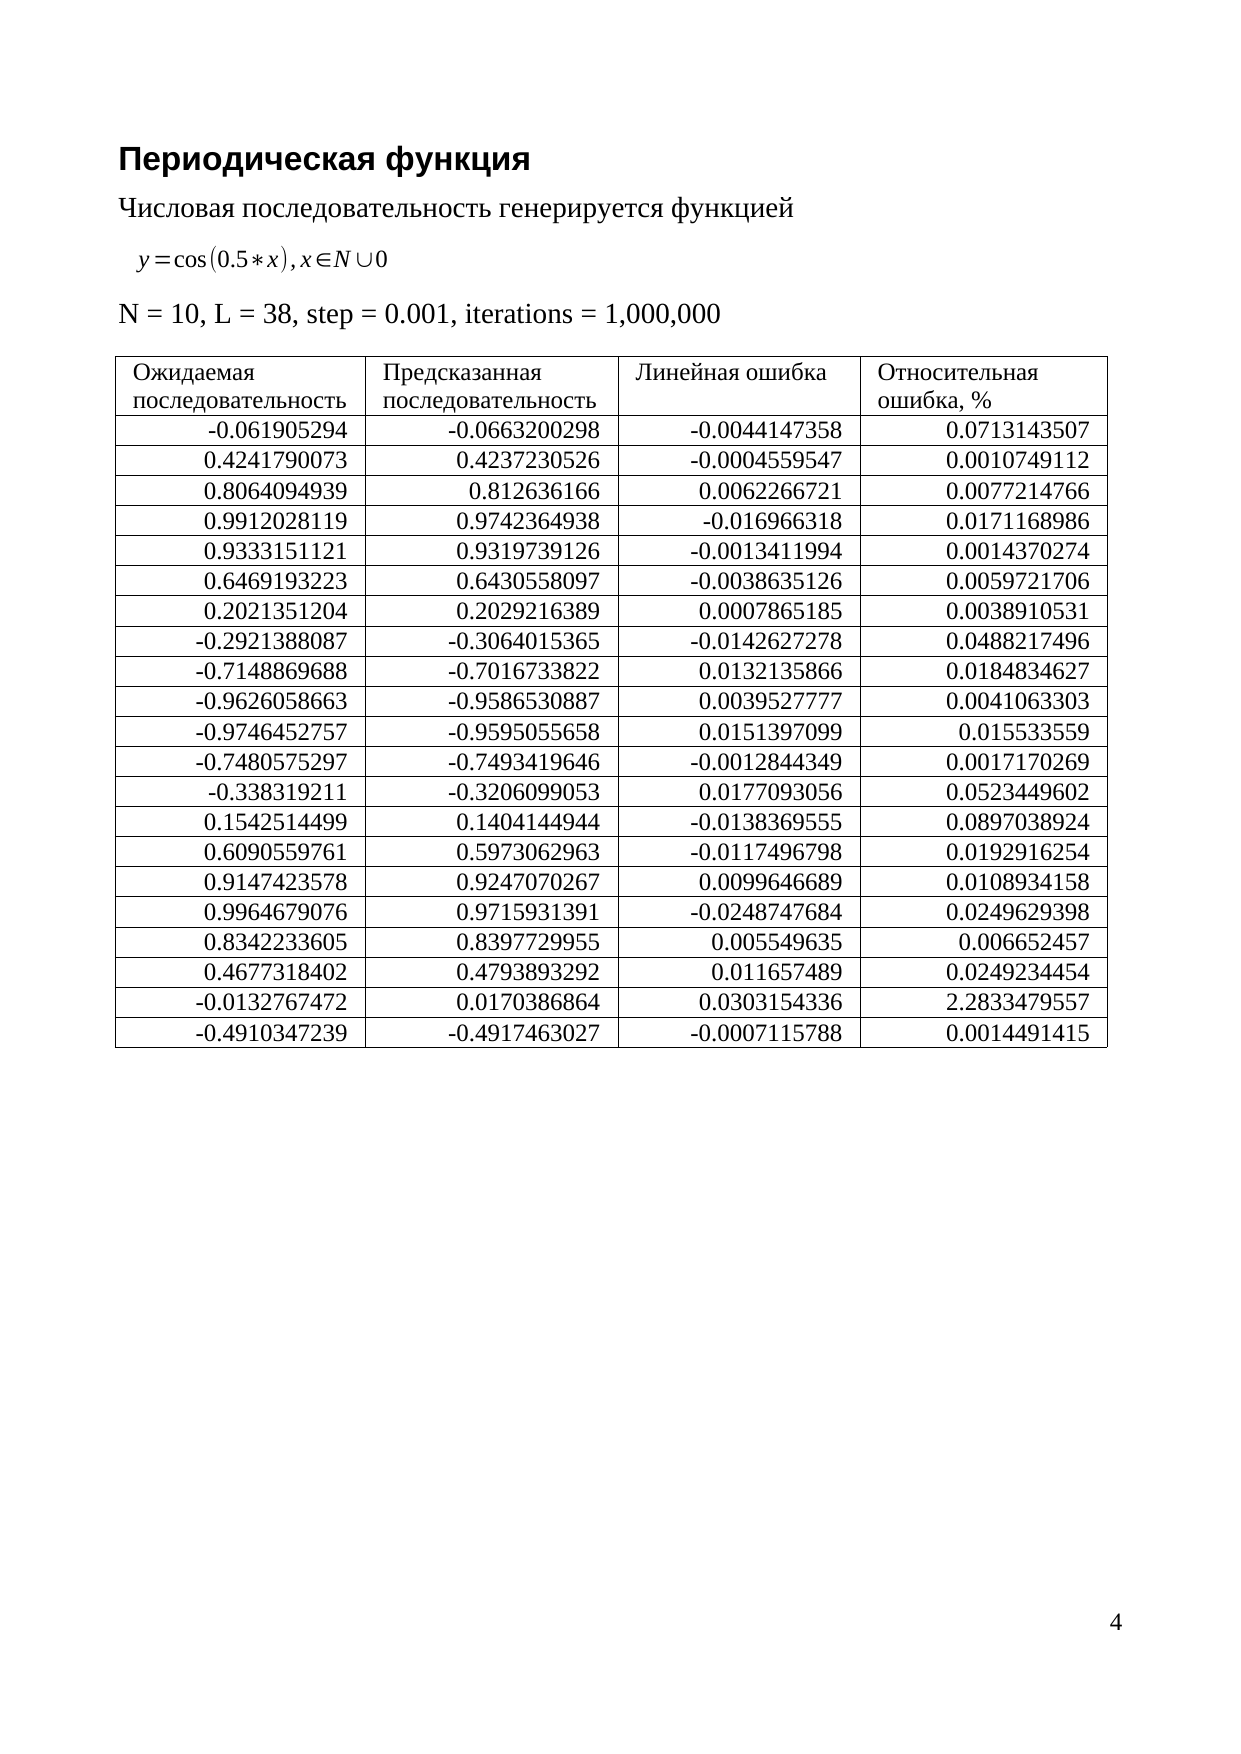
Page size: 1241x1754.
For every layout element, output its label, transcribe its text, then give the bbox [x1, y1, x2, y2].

table_cell -0.0038635126 [619, 566, 860, 595]
table_cell -0.0044147358 [619, 416, 860, 445]
table_cell -0.0013411994 [619, 536, 860, 565]
table_cell 0.015533559 [861, 717, 1107, 746]
table_cell -0.0138369555 [619, 807, 860, 836]
table_cell -0.9586530887 [366, 687, 618, 716]
table_cell 0.0897038924 [861, 807, 1107, 836]
table_header Относительная ошибка, % [861, 357, 1107, 415]
table_cell 0.005549635 [619, 928, 860, 957]
table_cell 2.2833479557 [861, 988, 1107, 1017]
table_cell 0.0523449602 [861, 777, 1107, 806]
table_cell 0.0177093056 [619, 777, 860, 806]
table_cell 0.0249234454 [861, 958, 1107, 987]
table_cell -0.9595055658 [366, 717, 618, 746]
table_cell 0.0171168986 [861, 506, 1107, 535]
table_cell 0.4237230526 [366, 446, 618, 475]
table_cell 0.9147423578 [116, 867, 365, 896]
table_cell 0.4793893292 [366, 958, 618, 987]
table_cell -0.0132767472 [116, 988, 365, 1017]
table_cell 0.0249629398 [861, 897, 1107, 927]
table_cell -0.0663200298 [366, 416, 618, 445]
table_cell -0.9746452757 [116, 717, 365, 746]
table_header Линейная ошибка [619, 357, 860, 415]
table_cell 0.0014370274 [861, 536, 1107, 565]
text N = 10, L = 38, step = 0.001, iterations = 1,000,000 [118, 296, 1122, 329]
table_cell 0.6469193223 [116, 566, 365, 595]
text Числовая последовательность генерируется функцией [118, 190, 1122, 224]
table_cell -0.0007115788 [619, 1018, 860, 1047]
table_cell -0.7493419646 [366, 747, 618, 776]
table_cell 0.0062266721 [619, 476, 860, 505]
table_cell 0.5973062963 [366, 837, 618, 866]
table_cell 0.9247070267 [366, 867, 618, 896]
table_cell 0.0014491415 [861, 1018, 1107, 1047]
table_cell 0.9319739126 [366, 536, 618, 565]
table_cell 0.0184834627 [861, 657, 1107, 686]
table_cell 0.6090559761 [116, 837, 365, 866]
table_cell -0.7148869688 [116, 657, 365, 686]
table_cell 0.0017170269 [861, 747, 1107, 776]
table_cell 0.0059721706 [861, 566, 1107, 595]
table_cell 0.0007865185 [619, 596, 860, 626]
table_cell 0.0303154336 [619, 988, 860, 1017]
table_cell -0.2921388087 [116, 627, 365, 656]
table_cell 0.0099646689 [619, 867, 860, 896]
table_cell 0.9742364938 [366, 506, 618, 535]
table_cell 0.006652457 [861, 928, 1107, 957]
table_cell -0.061905294 [116, 416, 365, 445]
table_cell -0.016966318 [619, 506, 860, 535]
table_cell 0.0077214766 [861, 476, 1107, 505]
table_cell 0.1542514499 [116, 807, 365, 836]
table_cell 0.0108934158 [861, 867, 1107, 896]
table_cell 0.0010749112 [861, 446, 1107, 475]
table_cell -0.338319211 [116, 777, 365, 806]
table_cell 0.8342233605 [116, 928, 365, 957]
table_cell 0.8397729955 [366, 928, 618, 957]
table_cell -0.0117496798 [619, 837, 860, 866]
table_cell 0.1404144944 [366, 807, 618, 836]
table_cell -0.0012844349 [619, 747, 860, 776]
table_cell -0.4910347239 [116, 1018, 365, 1047]
table_cell 0.2021351204 [116, 596, 365, 626]
table_cell -0.0142627278 [619, 627, 860, 656]
table_cell 0.0713143507 [861, 416, 1107, 445]
table_cell -0.9626058663 [116, 687, 365, 716]
table_cell 0.4241790073 [116, 446, 365, 475]
table_cell 0.9912028119 [116, 506, 365, 535]
table_cell -0.7480575297 [116, 747, 365, 776]
table_cell -0.3206099053 [366, 777, 618, 806]
table_cell 0.0132135866 [619, 657, 860, 686]
table_cell 0.011657489 [619, 958, 860, 987]
table_cell -0.0004559547 [619, 446, 860, 475]
table_cell 0.9964679076 [116, 897, 365, 927]
table_cell 0.2029216389 [366, 596, 618, 626]
table_cell 0.6430558097 [366, 566, 618, 595]
table_cell 0.0488217496 [861, 627, 1107, 656]
table_header Предсказанная последовательность [366, 357, 618, 415]
table_cell 0.0039527777 [619, 687, 860, 716]
table_cell -0.0248747684 [619, 897, 860, 927]
table_cell 0.0170386864 [366, 988, 618, 1017]
table_cell 0.812636166 [366, 476, 618, 505]
table_cell 0.9715931391 [366, 897, 618, 927]
table_cell -0.4917463027 [366, 1018, 618, 1047]
table_cell 0.0038910531 [861, 596, 1107, 626]
table_cell 0.0192916254 [861, 837, 1107, 866]
table_header Ожидаемая последовательность [116, 357, 365, 415]
table_cell 0.0041063303 [861, 687, 1107, 716]
table_cell 0.8064094939 [116, 476, 365, 505]
subtitle Периодическая функция [118, 139, 1122, 178]
table_cell 0.4677318402 [116, 958, 365, 987]
table_cell -0.7016733822 [366, 657, 618, 686]
table_cell 0.0151397099 [619, 717, 860, 746]
table_cell -0.3064015365 [366, 627, 618, 656]
table_cell 0.9333151121 [116, 536, 365, 565]
